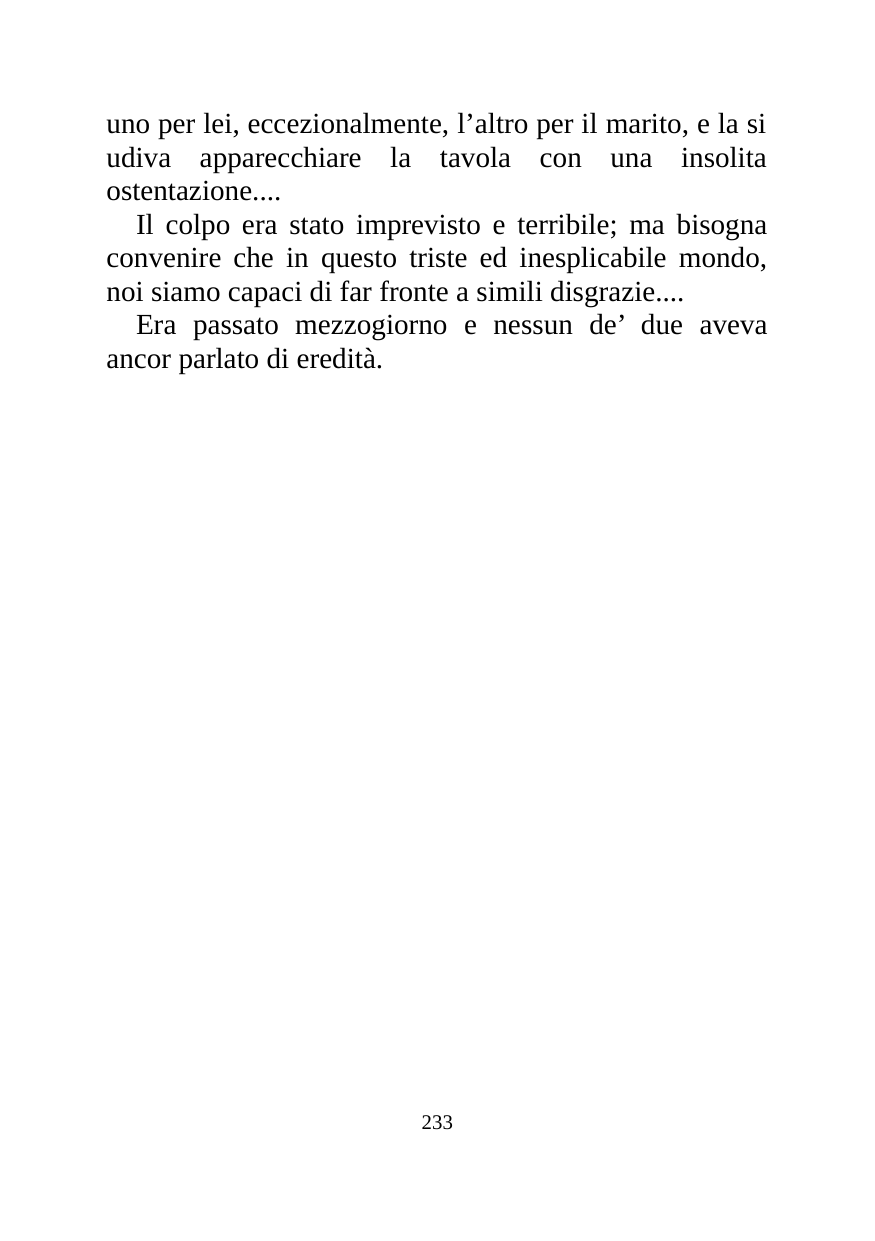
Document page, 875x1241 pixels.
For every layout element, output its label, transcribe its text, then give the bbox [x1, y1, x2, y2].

text uno per lei, eccezionalmente, l’altro per il marito, e la si udiva apparecchiare la tavola con una insolita ostentazione.... [106, 106, 768, 207]
text Il colpo era stato imprevisto e terribile; ma bisogna convenire che in questo triste ed inesplicabile mondo, noi siamo capaci di far fronte a simili disgrazie.... [106, 207, 768, 307]
text Era passato mezzogiorno e nessun de’ due aveva ancor parlato di eredità. [106, 307, 768, 374]
